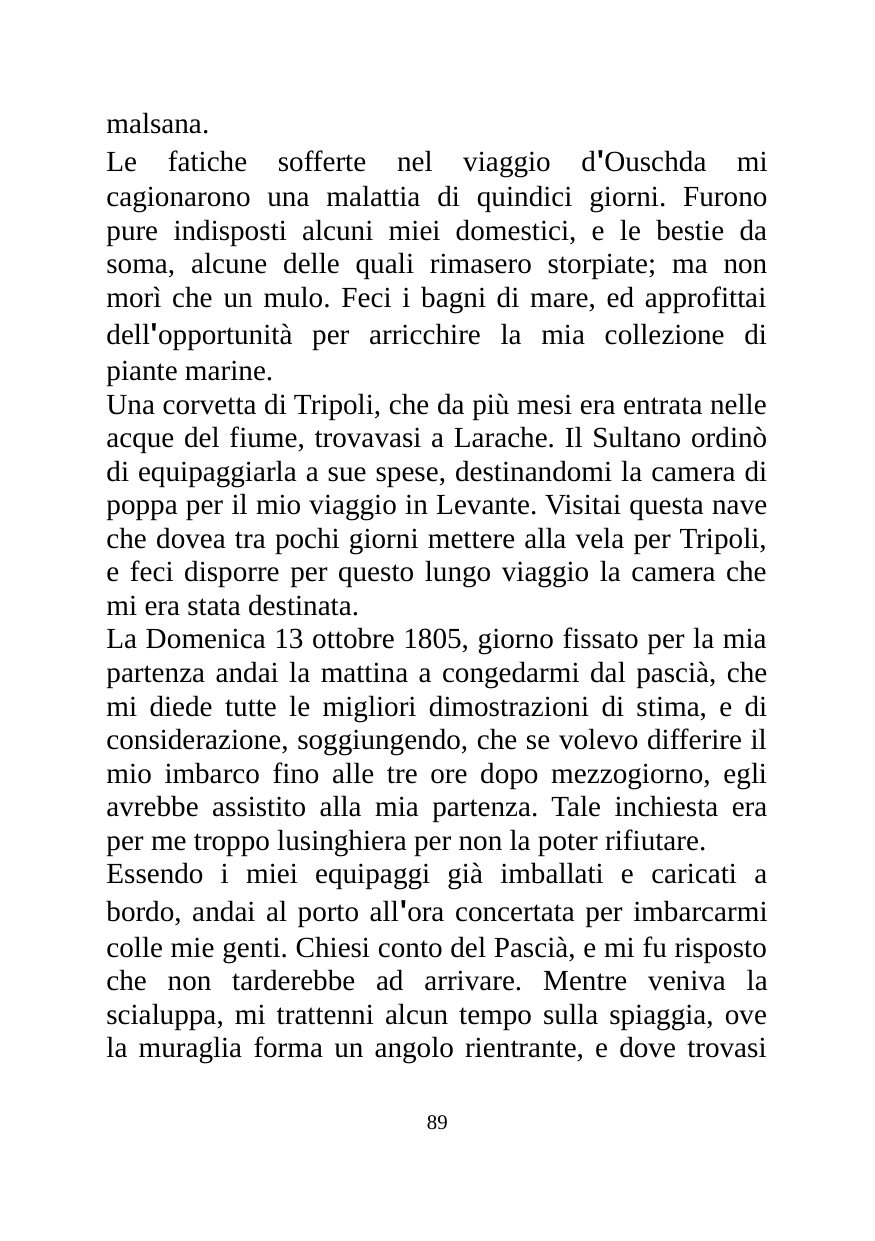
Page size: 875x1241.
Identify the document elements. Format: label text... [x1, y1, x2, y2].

text Una corvetta di Tripoli, che da più mesi era entrata nelle acque del fiume, trovavasi a Larache. Il Sultano ordinò di equipaggiarla a sue spese, destinandomi la camera di poppa per il mio viaggio in Levante. Visitai questa nave che dovea tra pochi giorni mettere alla vela per Tripoli, e feci disporre per questo lungo viaggio la camera che mi era stata destinata. [106, 387, 768, 622]
text La Domenica 13 ottobre 1805, giorno fissato per la mia partenza andai la mattina a congedarmi dal pascià, che mi diede tutte le migliori dimostrazioni di stima, e di considerazione, soggiungendo, che se volevo differire il mio imbarco fino alle tre ore dopo mezzogiorno, egli avrebbe assistito alla mia partenza. Tale inchiesta era per me troppo lusinghiera per non la poter rifiutare. [106, 622, 768, 856]
text malsana. [106, 106, 768, 140]
text Le fatiche sofferte nel viaggio d'Ouschda mi cagionarono una malattia di quindici giorni. Furono pure indisposti alcuni miei domestici, e le bestie da soma, alcune delle quali rimasero storpiate; ma non morì che un mulo. Feci i bagni di mare, ed approfittai dell'opportunità per arricchire la mia collezione di piante marine. [106, 140, 768, 387]
text Essendo i miei equipaggi già imballati e caricati a bordo, andai al porto all'ora concertata per imbarcarmi colle mie genti. Chiesi conto del Pascià, e mi fu risposto che non tarderebbe ad arrivare. Mentre veniva la scialuppa, mi trattenni alcun tempo sulla spiaggia, ove la muraglia forma un angolo rientrante, e dove trovasi [106, 856, 768, 1064]
